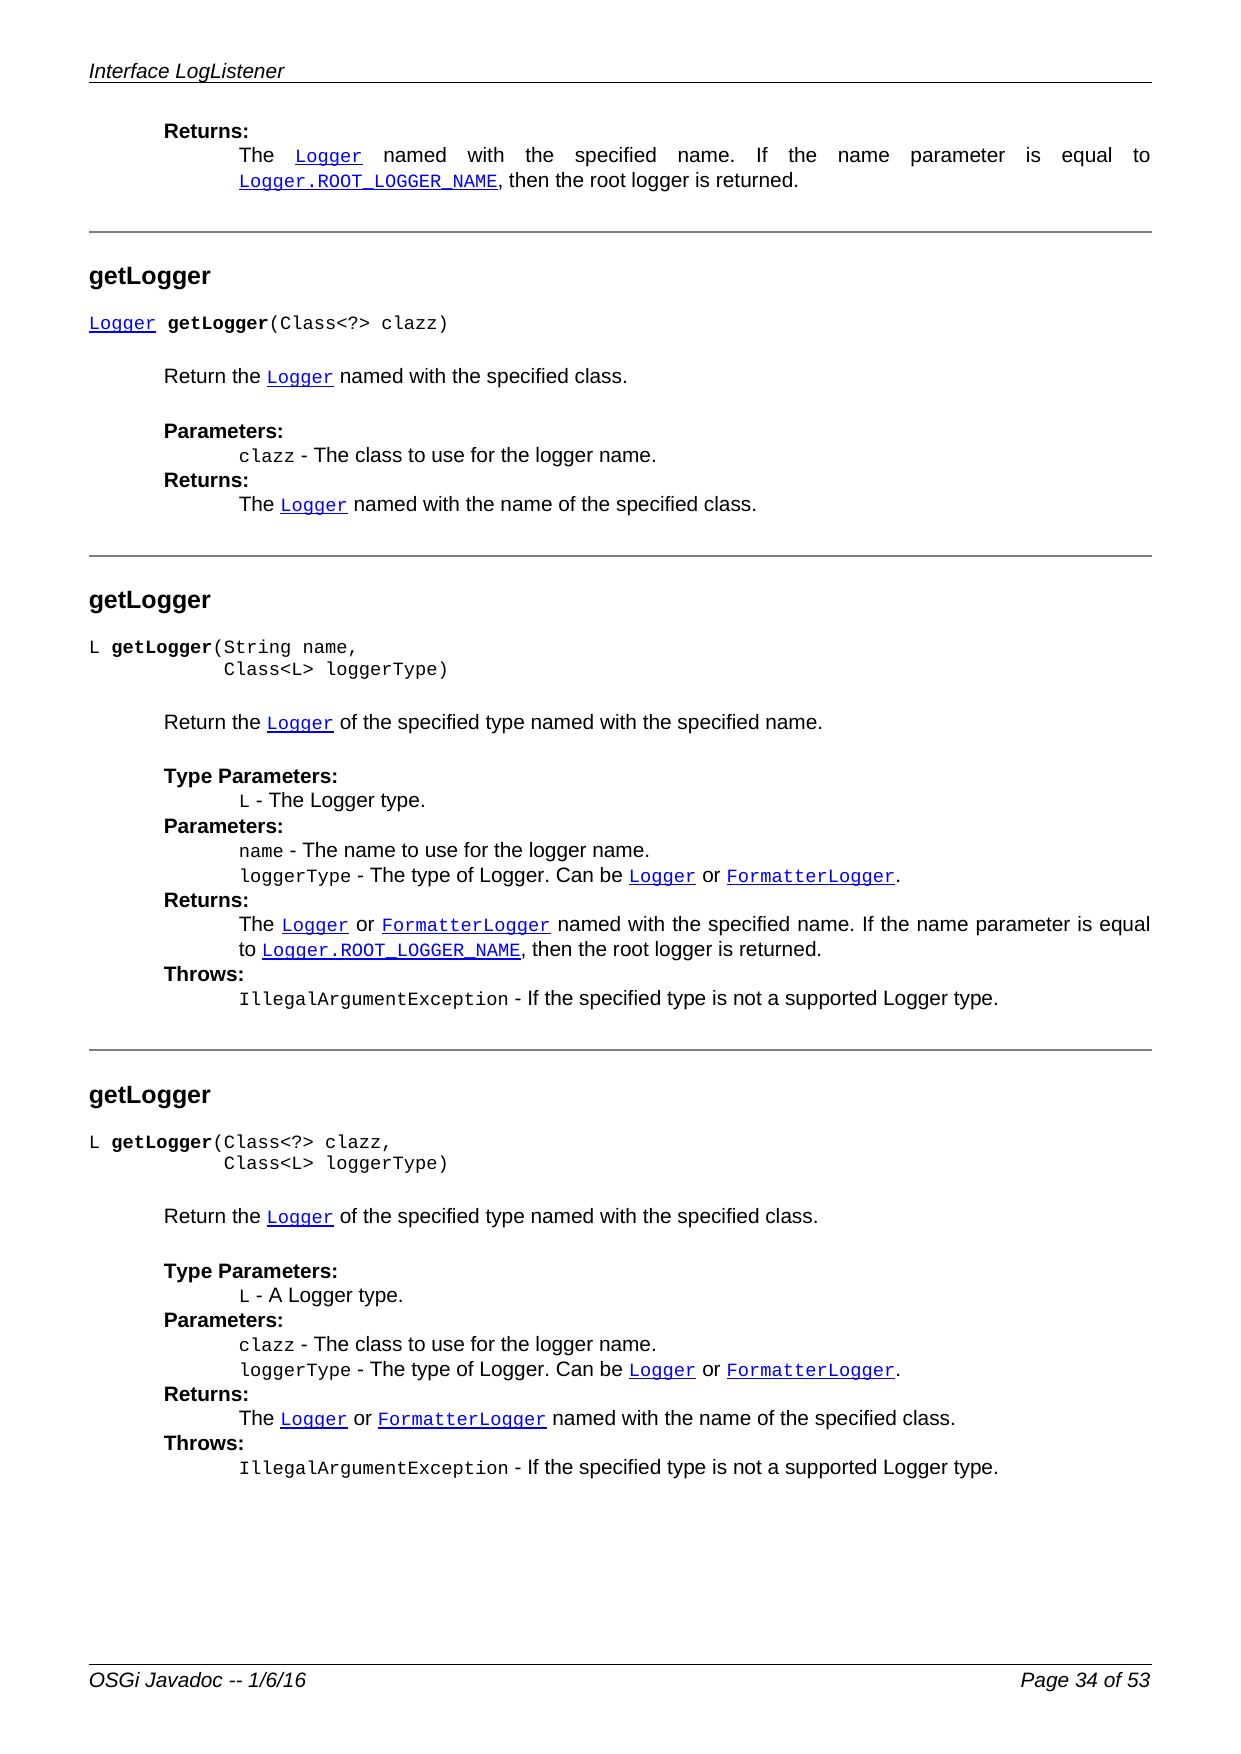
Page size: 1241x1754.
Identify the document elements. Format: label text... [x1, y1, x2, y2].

text The Logger named with the specified name. If the name parameter is equal to Logger.ROOT_LOGGER_NAME, then the root logger is returned. [238, 142, 1152, 193]
text Return the Logger named with the specified class. [163, 364, 1152, 389]
subtitle getLogger [88, 1079, 1152, 1108]
text L getLogger(String name, Class<L> loggerType) [88, 638, 1152, 681]
text IllegalArgumentException - If the specified type is not a supported Logger type. [238, 986, 1152, 1011]
text Return the Logger of the specified type named with the specified name. [163, 710, 1152, 735]
text Returns: [163, 888, 1152, 912]
text Throws: [163, 962, 1152, 986]
text Returns: [163, 1382, 1152, 1406]
text L - The Logger type. [238, 788, 1152, 813]
text Logger getLogger(Class<?> clazz) [88, 314, 1152, 335]
text loggerType - The type of Logger. Can be Logger or FormatterLogger. [238, 1357, 1152, 1382]
text name - The name to use for the logger name. [238, 837, 1152, 863]
text L - A Logger type. [238, 1282, 1152, 1308]
text clazz - The class to use for the logger name. [238, 443, 1152, 468]
text The Logger or FormatterLogger named with the name of the specified class. [238, 1406, 1152, 1431]
text Type Parameters: [163, 1258, 1152, 1282]
text Parameters: [163, 419, 1152, 443]
text Parameters: [163, 1308, 1152, 1332]
text Returns: [163, 118, 1152, 142]
text IllegalArgumentException - If the specified type is not a supported Logger type. [238, 1455, 1152, 1480]
text Parameters: [163, 813, 1152, 837]
text L getLogger(Class<?> clazz, Class<L> loggerType) [88, 1132, 1152, 1175]
subtitle getLogger [88, 261, 1152, 290]
text The Logger or FormatterLogger named with the specified name. If the name parameter is equal to Logger.ROOT_LOGGER_NAME, then the root logger is returned. [238, 912, 1152, 962]
text Throws: [163, 1431, 1152, 1455]
text Return the Logger of the specified type named with the specified class. [163, 1204, 1152, 1229]
text clazz - The class to use for the logger name. [238, 1332, 1152, 1357]
text The Logger named with the name of the specified class. [238, 492, 1152, 517]
text Returns: [163, 468, 1152, 492]
subtitle getLogger [88, 585, 1152, 614]
text loggerType - The type of Logger. Can be Logger or FormatterLogger. [238, 863, 1152, 888]
text Type Parameters: [163, 764, 1152, 788]
